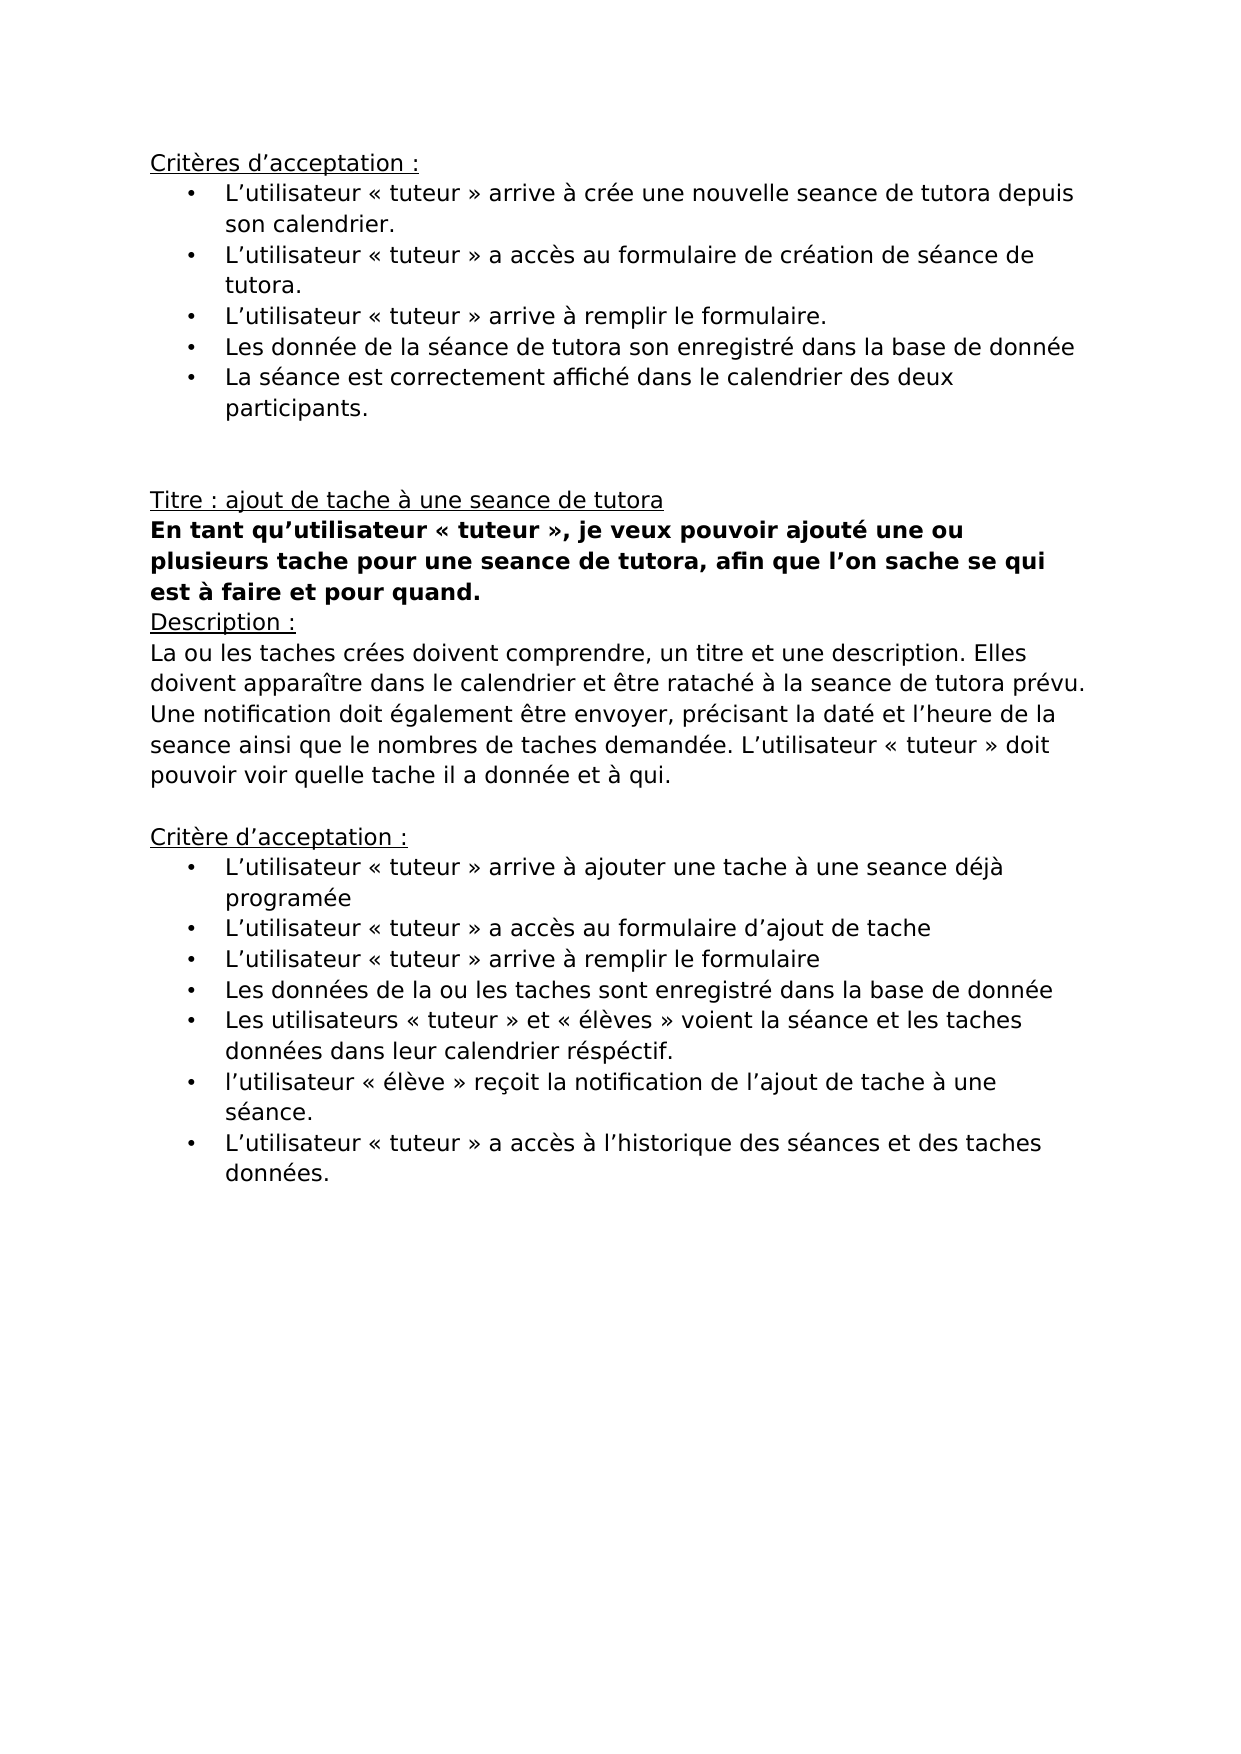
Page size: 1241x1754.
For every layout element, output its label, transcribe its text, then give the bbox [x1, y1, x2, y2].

list Les données de la ou les taches sont enregistré dans la base de donnée [187, 977, 1090, 1003]
list l’utilisateur « élève » reçoit la notification de l’ajout de tache à une séance. [187, 1069, 1090, 1126]
list L’utilisateur « tuteur » a accès à l’historique des séances et des taches données. [187, 1130, 1090, 1187]
list L’utilisateur « tuteur » arrive à remplir le formulaire. [187, 303, 1090, 330]
text Titre : ajout de tache à une seance de tutora [150, 487, 1090, 513]
list L’utilisateur « tuteur » arrive à crée une nouvelle seance de tutora depuis son calendrier. [187, 181, 1090, 238]
text La ou les taches crées doivent comprendre, un titre et une description. Elles doivent apparaître dans le calendrier et être rataché à la seance de tutora prévu. Une notification doit également être envoyer, précisant la daté et l’heure de la seance ainsi que le nombres de taches demandée. L’utilisateur « tuteur » doit pouvoir voir quelle tache il a donnée et à qui. [150, 640, 1090, 789]
list La séance est correctement affiché dans le calendrier des deux participants. [187, 364, 1090, 422]
text En tant qu’utilisateur « tuteur », je veux pouvoir ajouté une ou plusieurs tache pour une seance de tutora, afin que l’on sache se qui est à faire et pour quand. [150, 517, 1090, 605]
text Critère d’acceptation : [150, 824, 1090, 850]
list L’utilisateur « tuteur » a accès au formulaire de création de séance de tutora. [187, 242, 1090, 299]
list L’utilisateur « tuteur » arrive à remplir le formulaire [187, 946, 1090, 973]
text Description : [150, 609, 1090, 636]
list Les utilisateurs « tuteur » et « élèves » voient la séance et les taches données dans leur calendrier réspéctif. [187, 1007, 1090, 1065]
list Les donnée de la séance de tutora son enregistré dans la base de donnée [187, 334, 1090, 360]
list L’utilisateur « tuteur » arrive à ajouter une tache à une seance déjà programée [187, 854, 1090, 912]
text Critères d’acceptation : [150, 150, 1090, 177]
list L’utilisateur « tuteur » a accès au formulaire d’ajout de tache [187, 916, 1090, 942]
